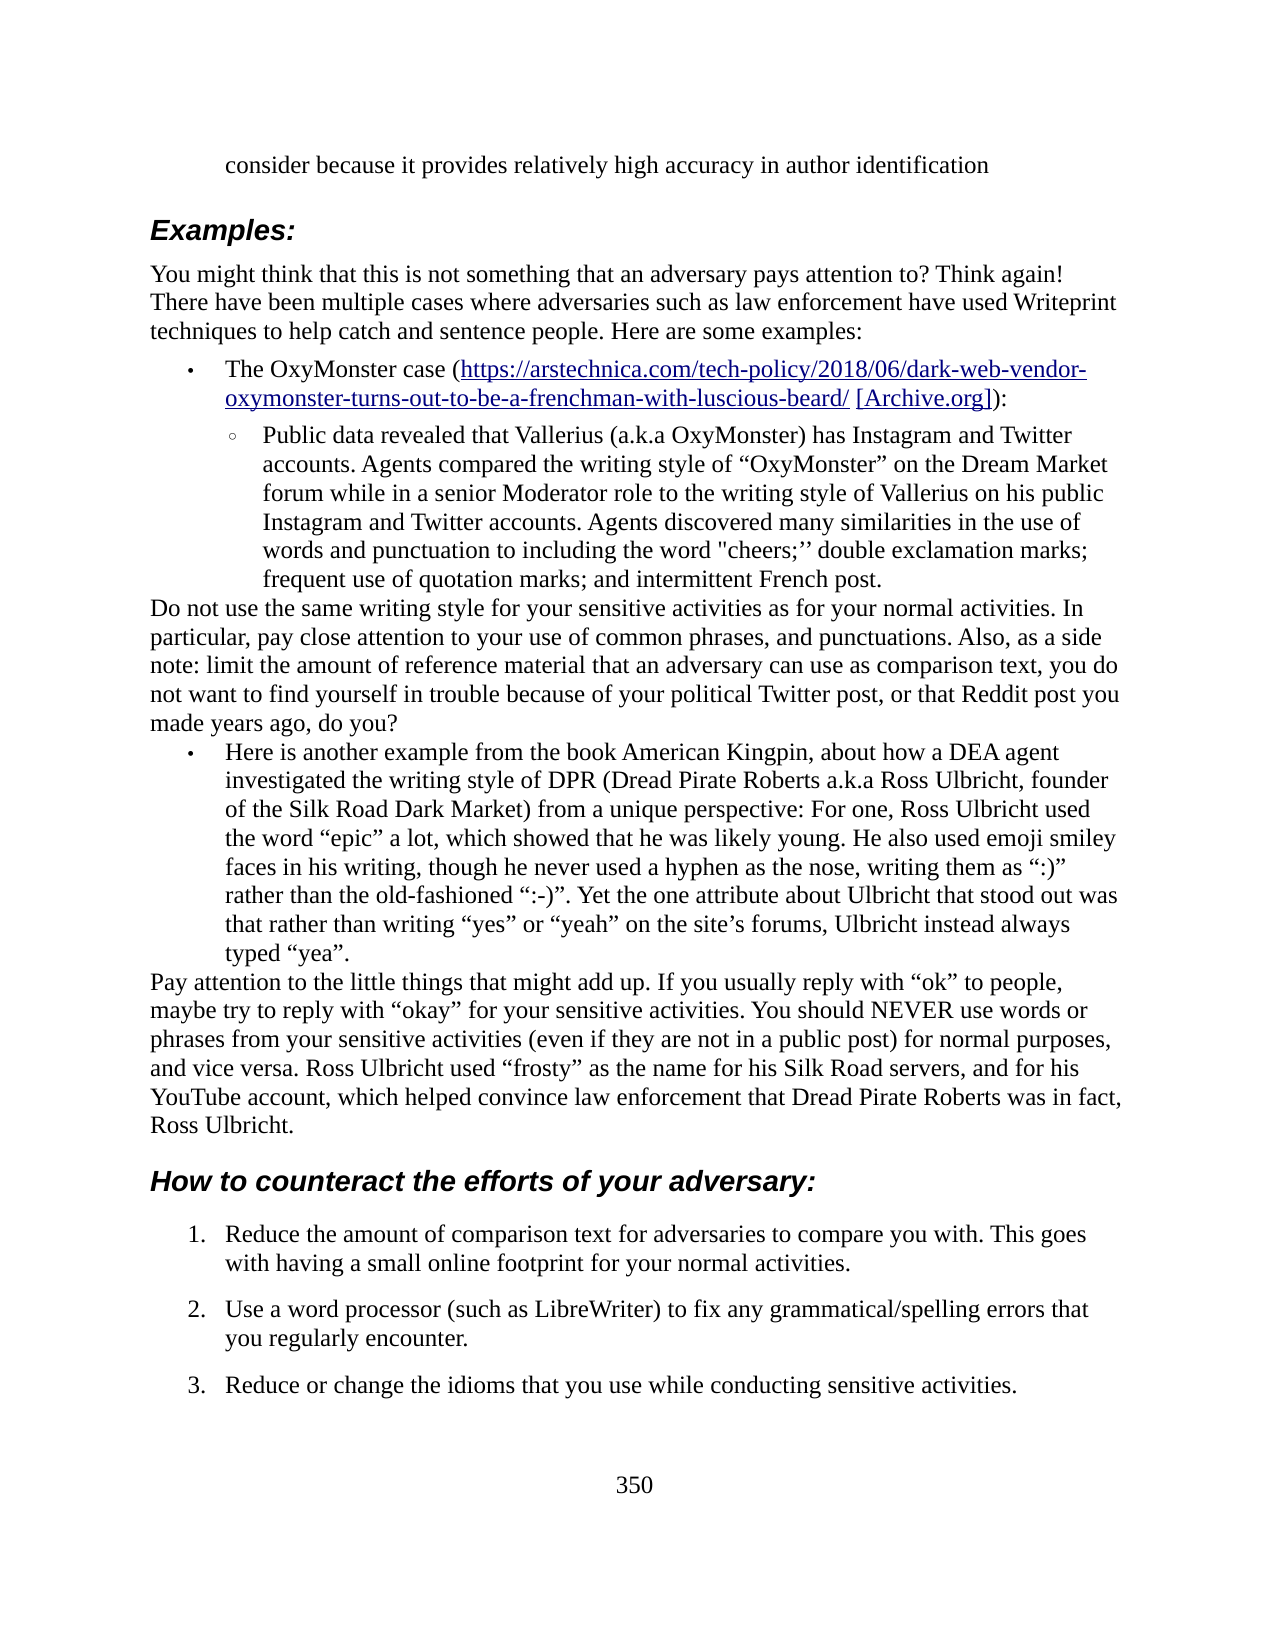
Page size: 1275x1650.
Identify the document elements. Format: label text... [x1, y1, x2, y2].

text Pay attention to the little things that might add up. If you usually reply with “ok” to people, maybe try to reply with “okay” for your sensitive activities. You should NEVER use words or phrases from your sensitive activities (even if they are not in a public post) for normal purposes, and vice versa. Ross Ulbricht used “frosty” as the name for his Silk Road servers, and for his YouTube account, which helped convince law enforcement that Dread Pirate Roberts was in fact, Ross Ulbricht. [150, 967, 1125, 1139]
list Reduce the amount of comparison text for adversaries to compare you with. This goes with having a small online footprint for your normal activities. [187, 1219, 1125, 1277]
list Use a word processor (such as LibreWriter) to fix any grammatical/spelling errors that you regularly encounter. [187, 1294, 1125, 1352]
subtitle Examples: [150, 213, 1125, 246]
text You might think that this is not something that an adversary pays attention to? Think again! There have been multiple cases where adversaries such as law enforcement have used Writeprint techniques to help catch and sentence people. Here are some examples: [150, 259, 1125, 345]
list Public data revealed that Vallerius (a.k.a OxyMonster) has Instagram and Twitter accounts. Agents compared the writing style of “OxyMonster” on the Dream Market forum while in a senior Moderator role to the writing style of Vallerius on his public Instagram and Twitter accounts. Agents discovered many similarities in the use of words and punctuation to including the word "cheers;’’ double exclamation marks; frequent use of quotation marks; and intermittent French post. [225, 420, 1125, 593]
text Do not use the same writing style for your sensitive activities as for your normal activities. In particular, pay close attention to your use of common phrases, and punctuations. Also, as a side note: limit the amount of reference material that an adversary can use as comparison text, you do not want to find yourself in trouble because of your political Twitter post, or that Reddit post you made years ago, do you? [150, 593, 1125, 737]
list Reduce or change the idioms that you use while conducting sensitive activities. [187, 1370, 1125, 1399]
list The OxyMonster case (https://arstechnica.com/tech-policy/2018/06/dark-web-vendor-oxymonster-turns-out-to-be-a-frenchman-with-luscious-beard/ [Archive.org]): [187, 354, 1125, 411]
list consider because it provides relatively high accuracy in author identification [187, 150, 1125, 179]
subtitle How to counteract the efforts of your adversary: [150, 1164, 1125, 1198]
list Here is another example from the book American Kingpin, about how a DEA agent investigated the writing style of DPR (Dread Pirate Roberts a.k.a Ross Ulbricht, founder of the Silk Road Dark Market) from a unique perspective: For one, Ross Ulbricht used the word “epic” a lot, which showed that he was likely young. He also used emoji smiley faces in his writing, though he never used a hyphen as the nose, writing them as “:)” rather than the old-fashioned “:-)”. Yet the one attribute about Ulbricht that stood out was that rather than writing “yes” or “yeah” on the site’s forums, Ulbricht instead always typed “yea”. [187, 737, 1125, 967]
